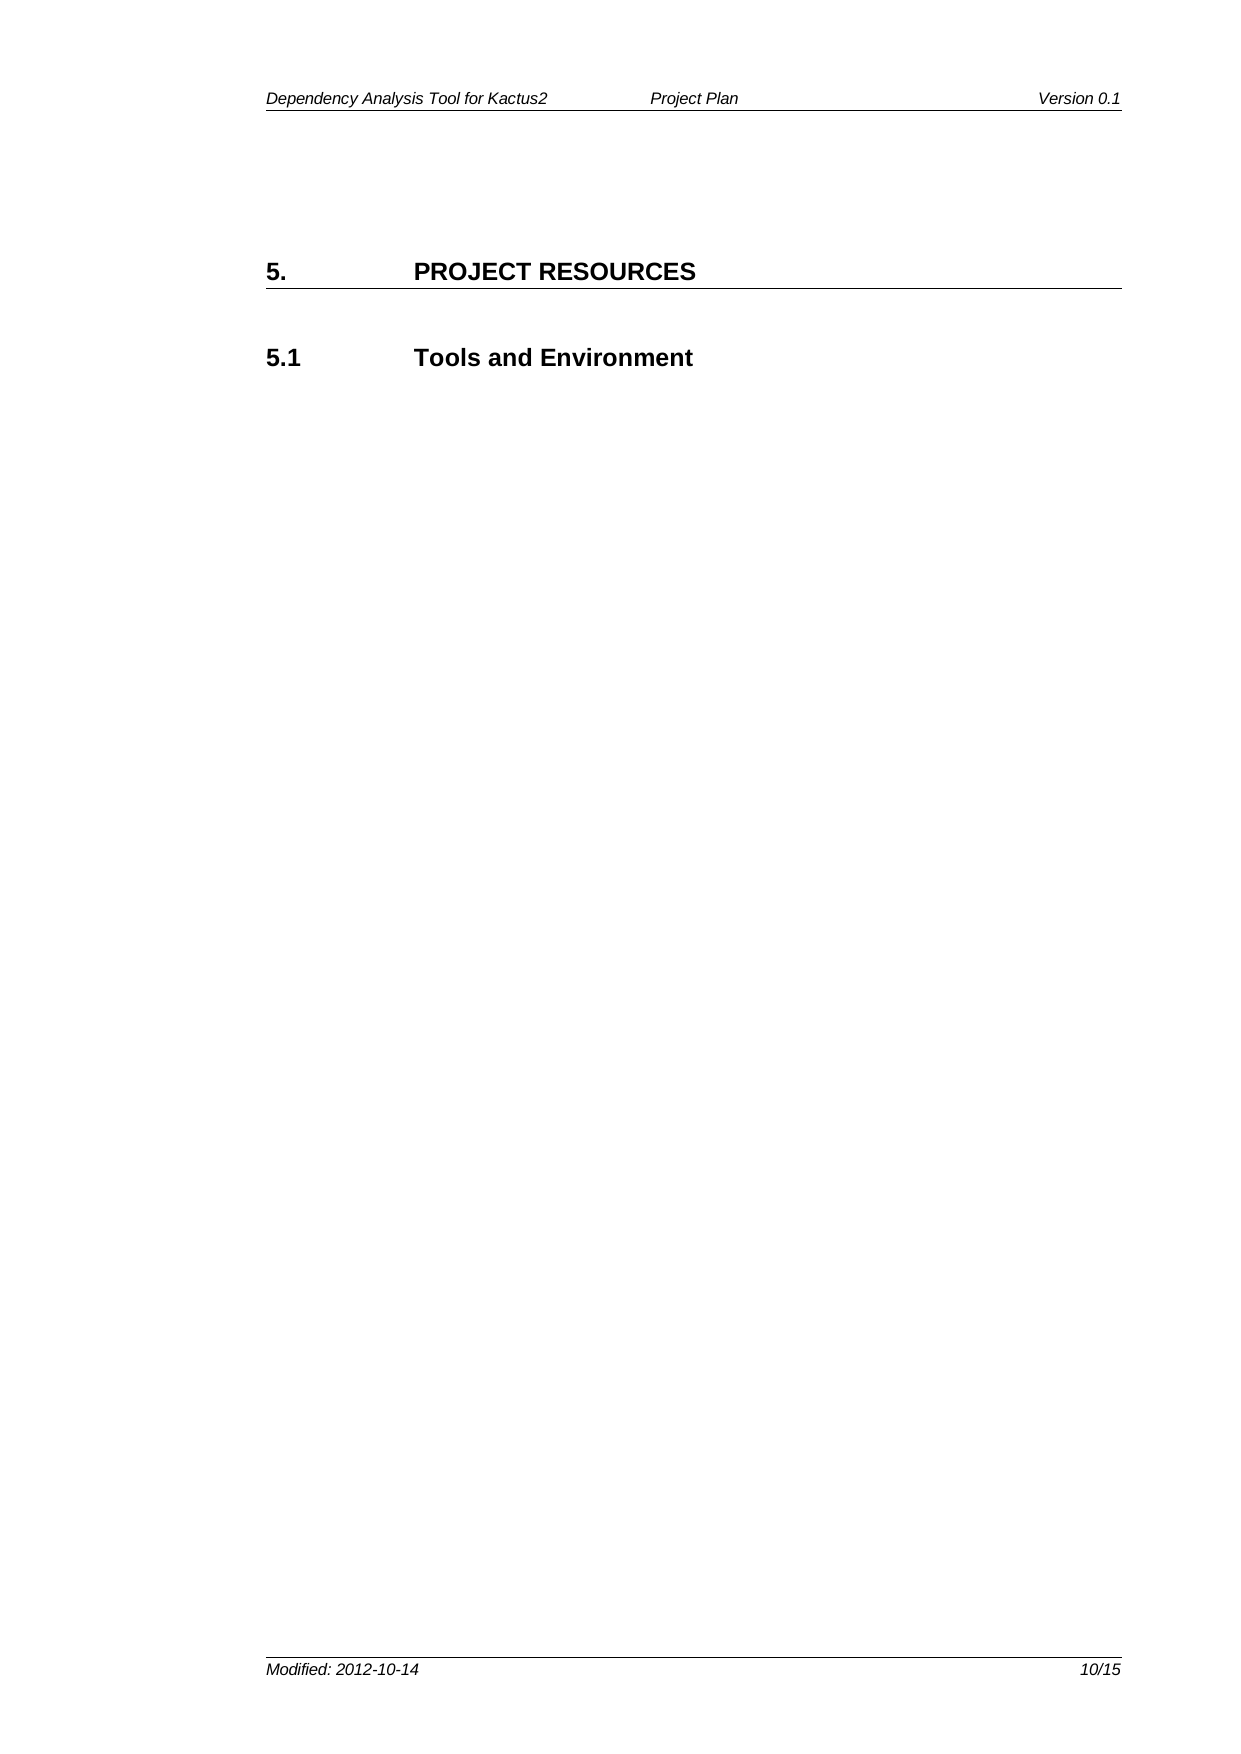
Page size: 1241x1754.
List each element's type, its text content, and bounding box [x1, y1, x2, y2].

subtitle Project Resources [266, 257, 1122, 288]
subtitle Tools and Environment [266, 343, 1122, 372]
